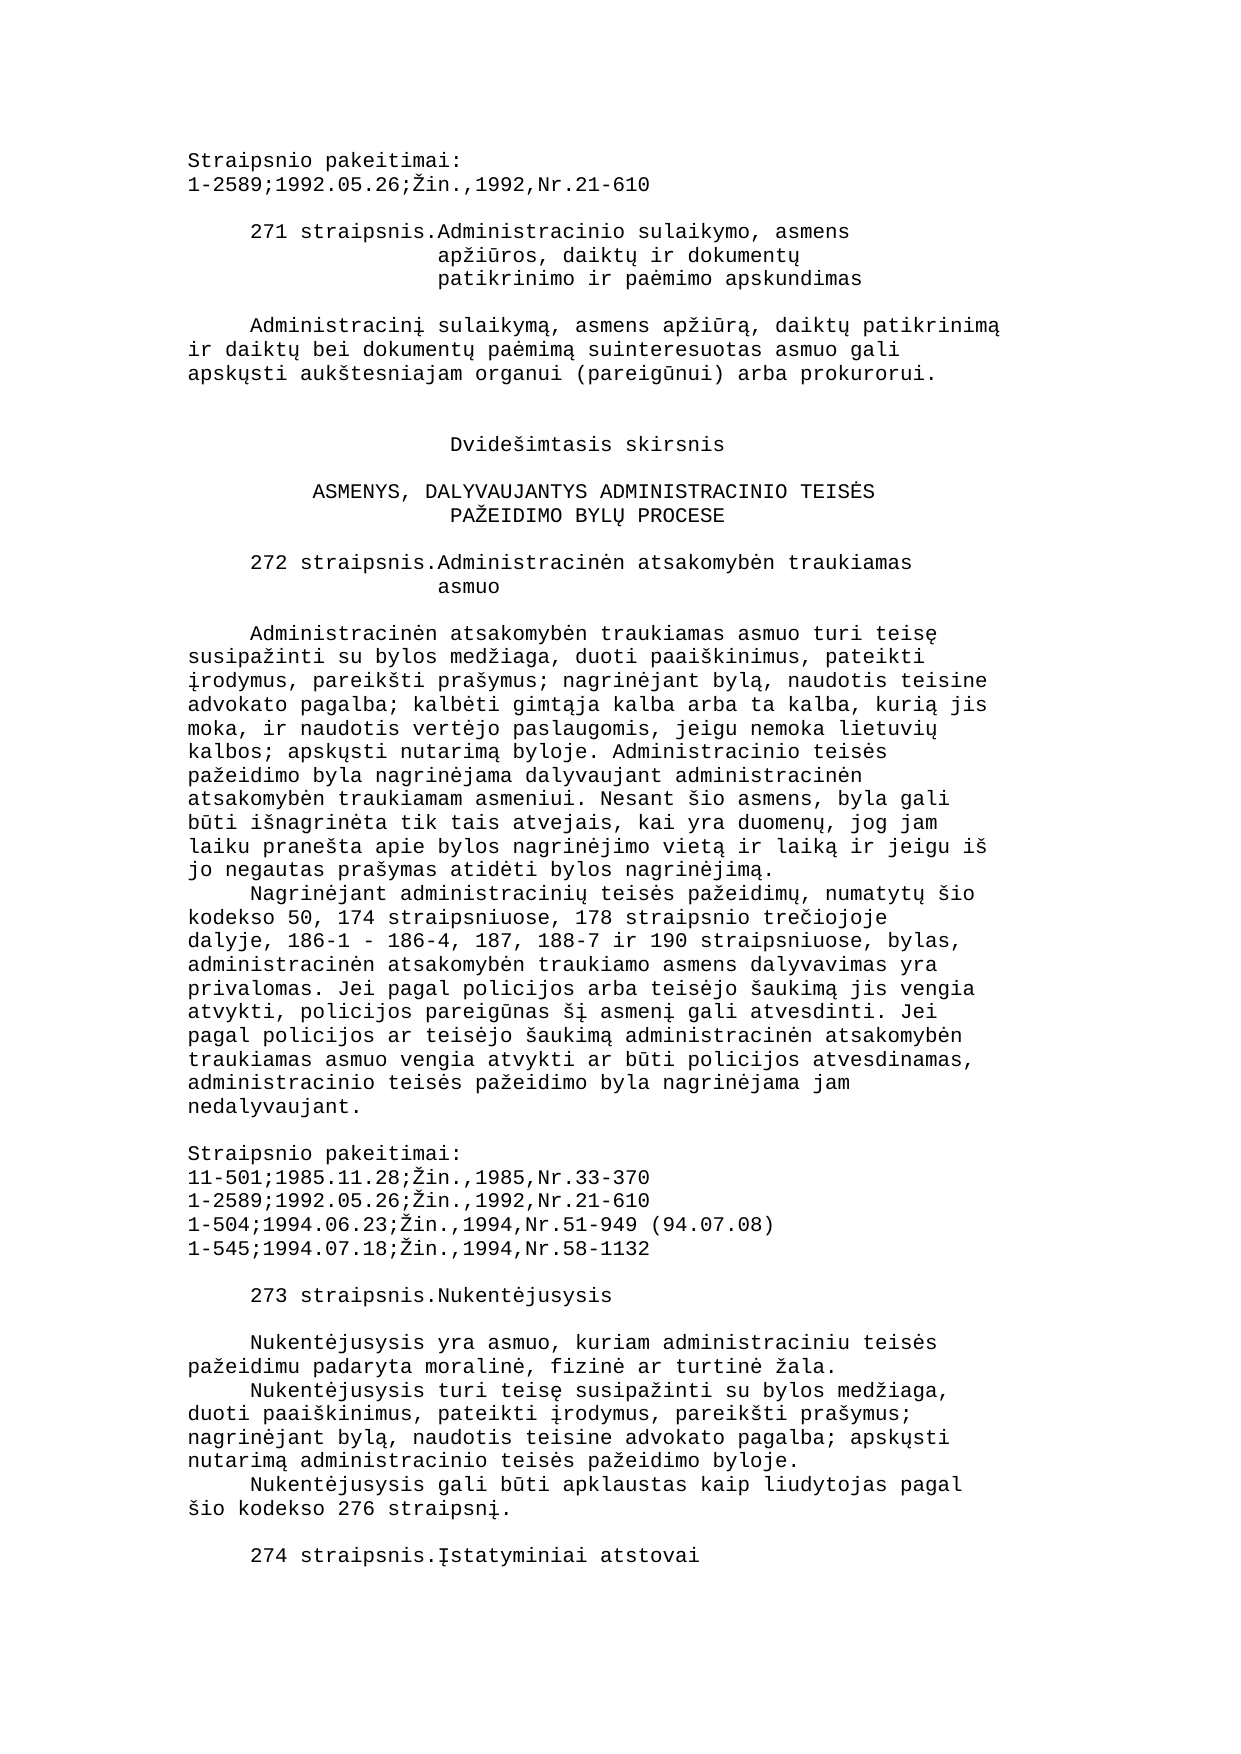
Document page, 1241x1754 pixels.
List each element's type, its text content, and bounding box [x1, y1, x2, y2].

text laiku pranešta apie bylos nagrinėjimo vietą ir laiką ir jeigu iš [187, 836, 1053, 859]
text patikrinimo ir paėmimo apskundimas [187, 268, 1053, 292]
text Straipsnio pakeitimai: [187, 1143, 1053, 1167]
text nedalyvaujant. [187, 1096, 1053, 1119]
text Dvidešimtasis skirsnis [187, 434, 1053, 457]
text būti išnagrinėta tik tais atvejais, kai yra duomenų, jog jam [187, 812, 1053, 836]
text įrodymus, pareikšti prašymus; nagrinėjant bylą, naudotis teisine [187, 670, 1053, 694]
text 1-545;1994.07.18;Žin.,1994,Nr.58-1132 [187, 1238, 1053, 1261]
text Administracinį sulaikymą, asmens apžiūrą, daiktų patikrinimą [187, 316, 1053, 339]
text 272 straipsnis.Administracinėn atsakomybėn traukiamas [187, 552, 1053, 576]
text dalyje, 186-1 - 186-4, 187, 188-7 ir 190 straipsniuose, bylas, [187, 930, 1053, 954]
text ASMENYS, DALYVAUJANTYS ADMINISTRACINIO TEISĖS [187, 481, 1053, 505]
text kalbos; apskųsti nutarimą byloje. Administracinio teisės [187, 741, 1053, 765]
text apskųsti aukštesniajam organui (pareigūnui) arba prokurorui. [187, 363, 1053, 386]
text nagrinėjant bylą, naudotis teisine advokato pagalba; apskųsti [187, 1427, 1053, 1451]
text apžiūros, daiktų ir dokumentų [187, 244, 1053, 268]
text ir daiktų bei dokumentų paėmimą suinteresuotas asmuo gali [187, 339, 1053, 363]
text PAŽEIDIMO BYLŲ PROCESE [187, 505, 1053, 528]
text 1-504;1994.06.23;Žin.,1994,Nr.51-949 (94.07.08) [187, 1214, 1053, 1238]
text duoti paaiškinimus, pateikti įrodymus, pareikšti prašymus; [187, 1403, 1053, 1427]
text susipažinti su bylos medžiaga, duoti paaiškinimus, pateikti [187, 647, 1053, 670]
text pagal policijos ar teisėjo šaukimą administracinėn atsakomybėn [187, 1025, 1053, 1048]
text Nukentėjusysis gali būti apklaustas kaip liudytojas pagal [187, 1474, 1053, 1498]
text asmuo [187, 576, 1053, 599]
text kodekso 50, 174 straipsniuose, 178 straipsnio trečiojoje [187, 907, 1053, 930]
text pažeidimo byla nagrinėjama dalyvaujant administracinėn [187, 765, 1053, 788]
text Nagrinėjant administracinių teisės pažeidimų, numatytų šio [187, 883, 1053, 907]
text Straipsnio pakeitimai: [187, 150, 1053, 174]
text 274 straipsnis.Įstatyminiai atstovai [187, 1545, 1053, 1569]
text administracinėn atsakomybėn traukiamo asmens dalyvavimas yra [187, 954, 1053, 978]
text privalomas. Jei pagal policijos arba teisėjo šaukimą jis vengia [187, 978, 1053, 1001]
text administracinio teisės pažeidimo byla nagrinėjama jam [187, 1072, 1053, 1096]
text nutarimą administracinio teisės pažeidimo byloje. [187, 1451, 1053, 1474]
text 1-2589;1992.05.26;Žin.,1992,Nr.21-610 [187, 174, 1053, 197]
text 1-2589;1992.05.26;Žin.,1992,Nr.21-610 [187, 1190, 1053, 1214]
text atsakomybėn traukiamam asmeniui. Nesant šio asmens, byla gali [187, 788, 1053, 812]
text 273 straipsnis.Nukentėjusysis [187, 1285, 1053, 1309]
text moka, ir naudotis vertėjo paslaugomis, jeigu nemoka lietuvių [187, 717, 1053, 741]
text jo negautas prašymas atidėti bylos nagrinėjimą. [187, 859, 1053, 883]
text 11-501;1985.11.28;Žin.,1985,Nr.33-370 [187, 1167, 1053, 1190]
text traukiamas asmuo vengia atvykti ar būti policijos atvesdinamas, [187, 1048, 1053, 1072]
text Nukentėjusysis turi teisę susipažinti su bylos medžiaga, [187, 1379, 1053, 1403]
text šio kodekso 276 straipsnį. [187, 1498, 1053, 1521]
text advokato pagalba; kalbėti gimtąja kalba arba ta kalba, kurią jis [187, 694, 1053, 717]
text 271 straipsnis.Administracinio sulaikymo, asmens [187, 221, 1053, 244]
text pažeidimu padaryta moralinė, fizinė ar turtinė žala. [187, 1356, 1053, 1379]
text Administracinėn atsakomybėn traukiamas asmuo turi teisę [187, 623, 1053, 647]
text Nukentėjusysis yra asmuo, kuriam administraciniu teisės [187, 1332, 1053, 1356]
text atvykti, policijos pareigūnas šį asmenį gali atvesdinti. Jei [187, 1001, 1053, 1025]
